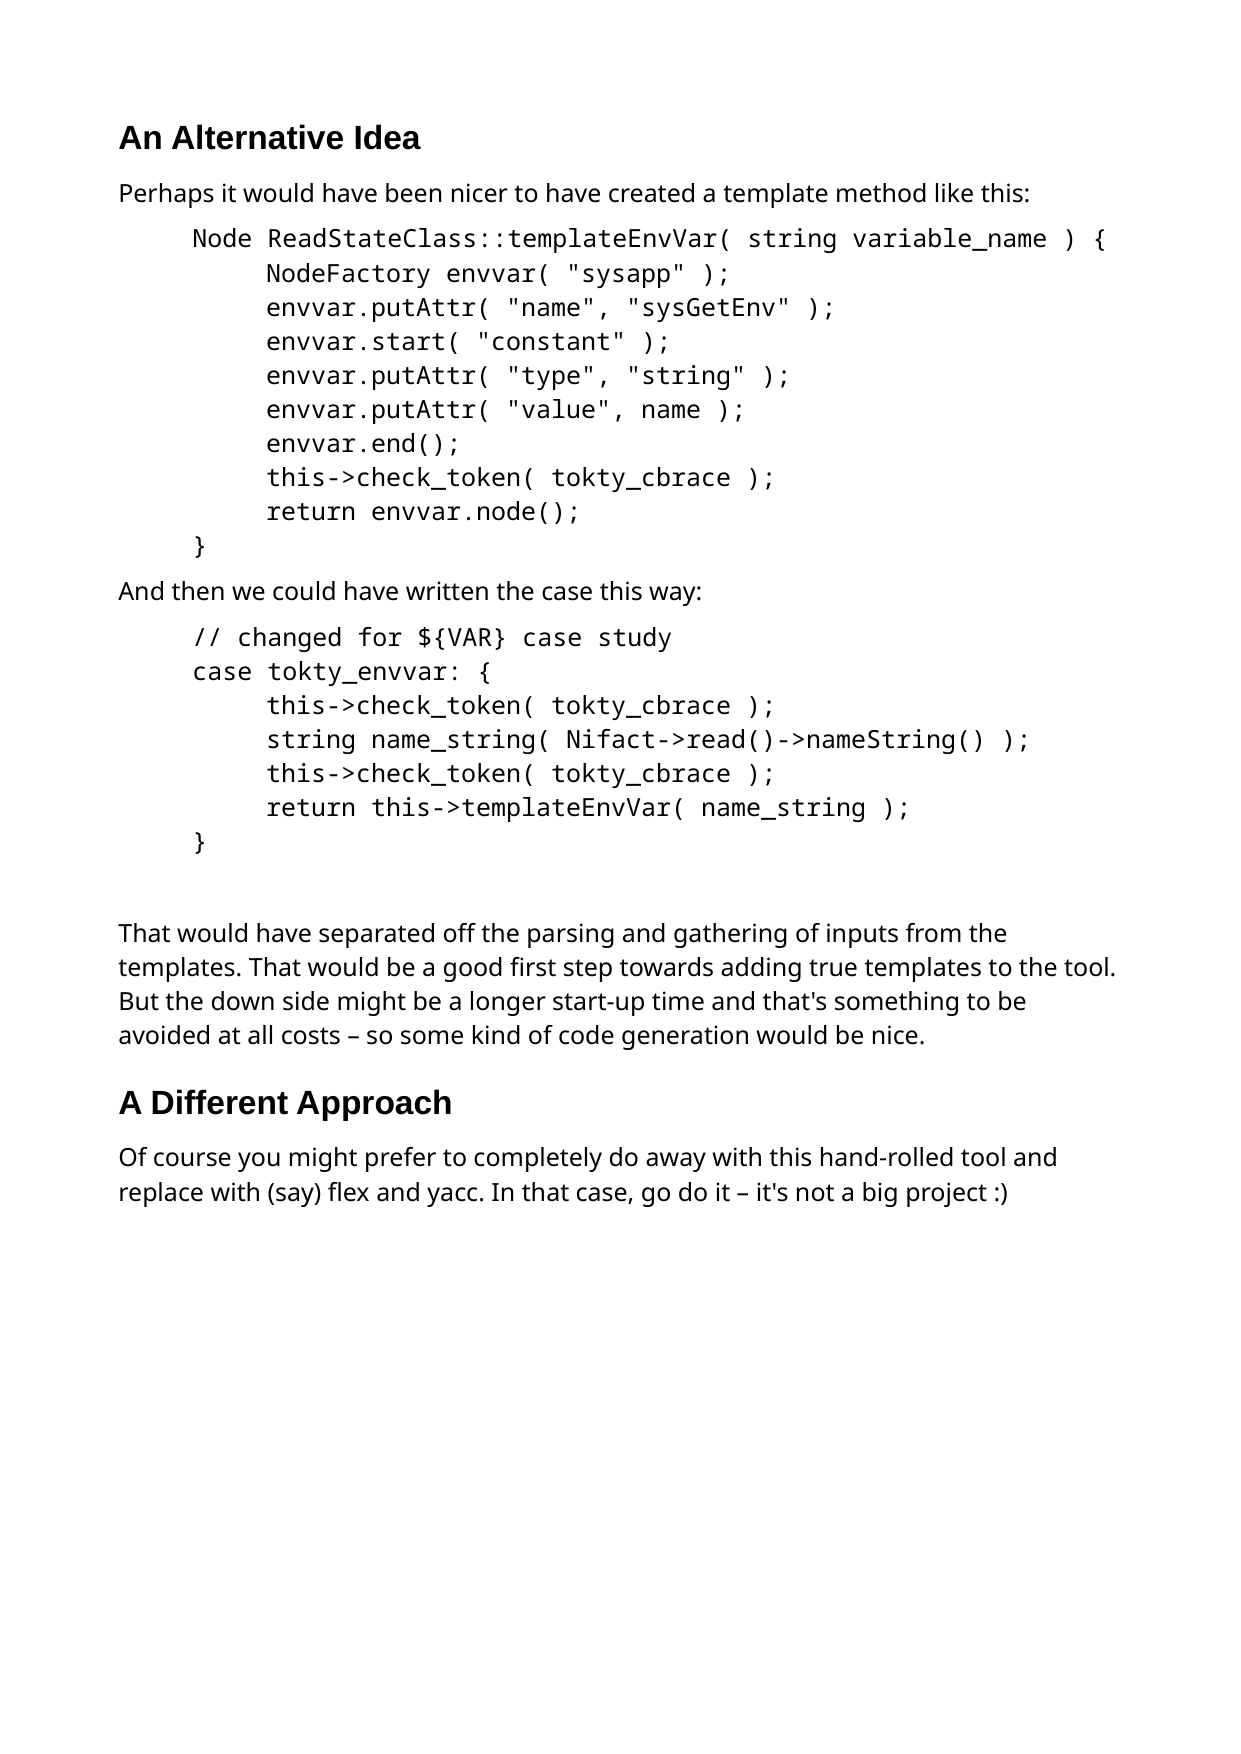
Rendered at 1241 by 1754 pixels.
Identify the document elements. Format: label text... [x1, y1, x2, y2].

subtitle A Different Approach [118, 1083, 1122, 1122]
text And then we could have written the case this way: [118, 574, 1122, 608]
text Of course you might prefer to completely do away with this hand-rolled tool and replace with (say) flex and yacc. In that case, go do it – it's not a big project :) [118, 1140, 1122, 1208]
text Perhaps it would have been nicer to have created a template method like this: [118, 175, 1122, 209]
subtitle An Alternative Idea [118, 118, 1122, 157]
text Node ReadStateClass::templateEnvVar( string variable_name ) { NodeFactory envvar( "sysapp" ); envvar.putAttr( "name", "sysGetEnv" ); envvar.start( "constant" ); envvar.putAttr( "type", "string" ); envvar.putAttr( "value", name ); envvar.end(); this->check_token( tokty_cbrace ); return envvar.node(); } [192, 221, 1122, 562]
text // changed for ${VAR} case study case tokty_envvar: { this->check_token( tokty_cbrace ); string name_string( Nifact->read()->nameString() ); this->check_token( tokty_cbrace ); return this->templateEnvVar( name_string ); } [192, 619, 1122, 858]
text That would have separated off the parsing and gathering of inputs from the templates. That would be a good first step towards adding true templates to the tool. But the down side might be a longer start-up time and that's something to be avoided at all costs – so some kind of code generation would be nice. [118, 916, 1122, 1052]
